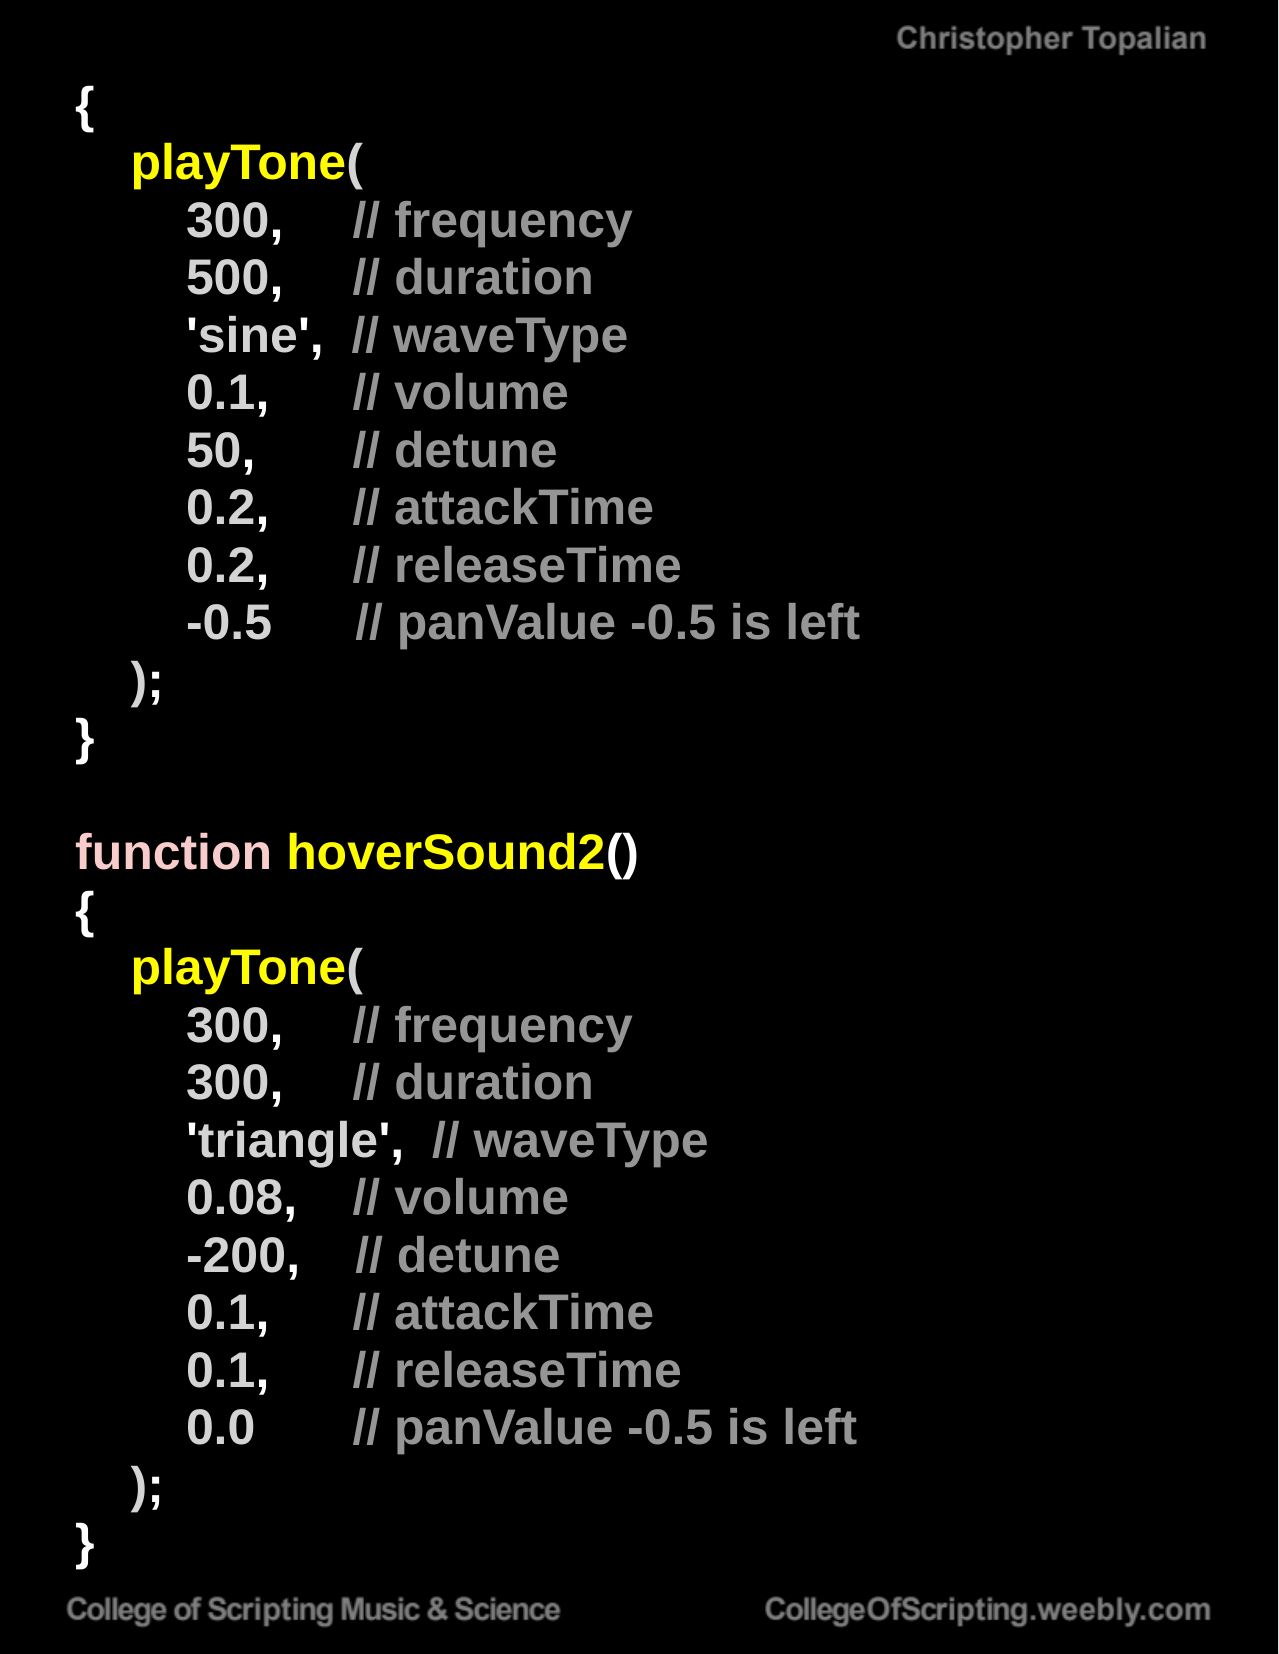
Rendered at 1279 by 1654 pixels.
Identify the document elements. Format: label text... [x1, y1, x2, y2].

text 300, // duration [75, 1052, 1203, 1110]
text 300, // frequency [75, 995, 1203, 1052]
text 300, // frequency [75, 190, 1203, 247]
text 0.1, // attackTime [75, 1282, 1203, 1340]
text ); [75, 650, 1203, 707]
text 'sine', // waveType [75, 305, 1203, 362]
text 0.1, // volume [75, 362, 1203, 420]
text ); [75, 1455, 1203, 1512]
text 0.08, // volume [75, 1167, 1203, 1225]
text 0.2, // releaseTime [75, 535, 1203, 592]
text 50, // detune [75, 420, 1203, 477]
text -200, // detune [75, 1225, 1203, 1282]
text { [75, 880, 1203, 937]
text playTone( [75, 132, 1203, 190]
text } [75, 1512, 1203, 1570]
text 'triangle', // waveType [75, 1110, 1203, 1167]
text -0.5 // panValue -0.5 is left [75, 592, 1203, 650]
text 0.0 // panValue -0.5 is left [75, 1397, 1203, 1455]
text } [75, 707, 1203, 765]
text 0.2, // attackTime [75, 477, 1203, 535]
text playTone( [75, 937, 1203, 995]
text 500, // duration [75, 247, 1203, 305]
text 0.1, // releaseTime [75, 1340, 1203, 1397]
text { [75, 75, 1203, 132]
text function hoverSound2() [75, 822, 1203, 880]
